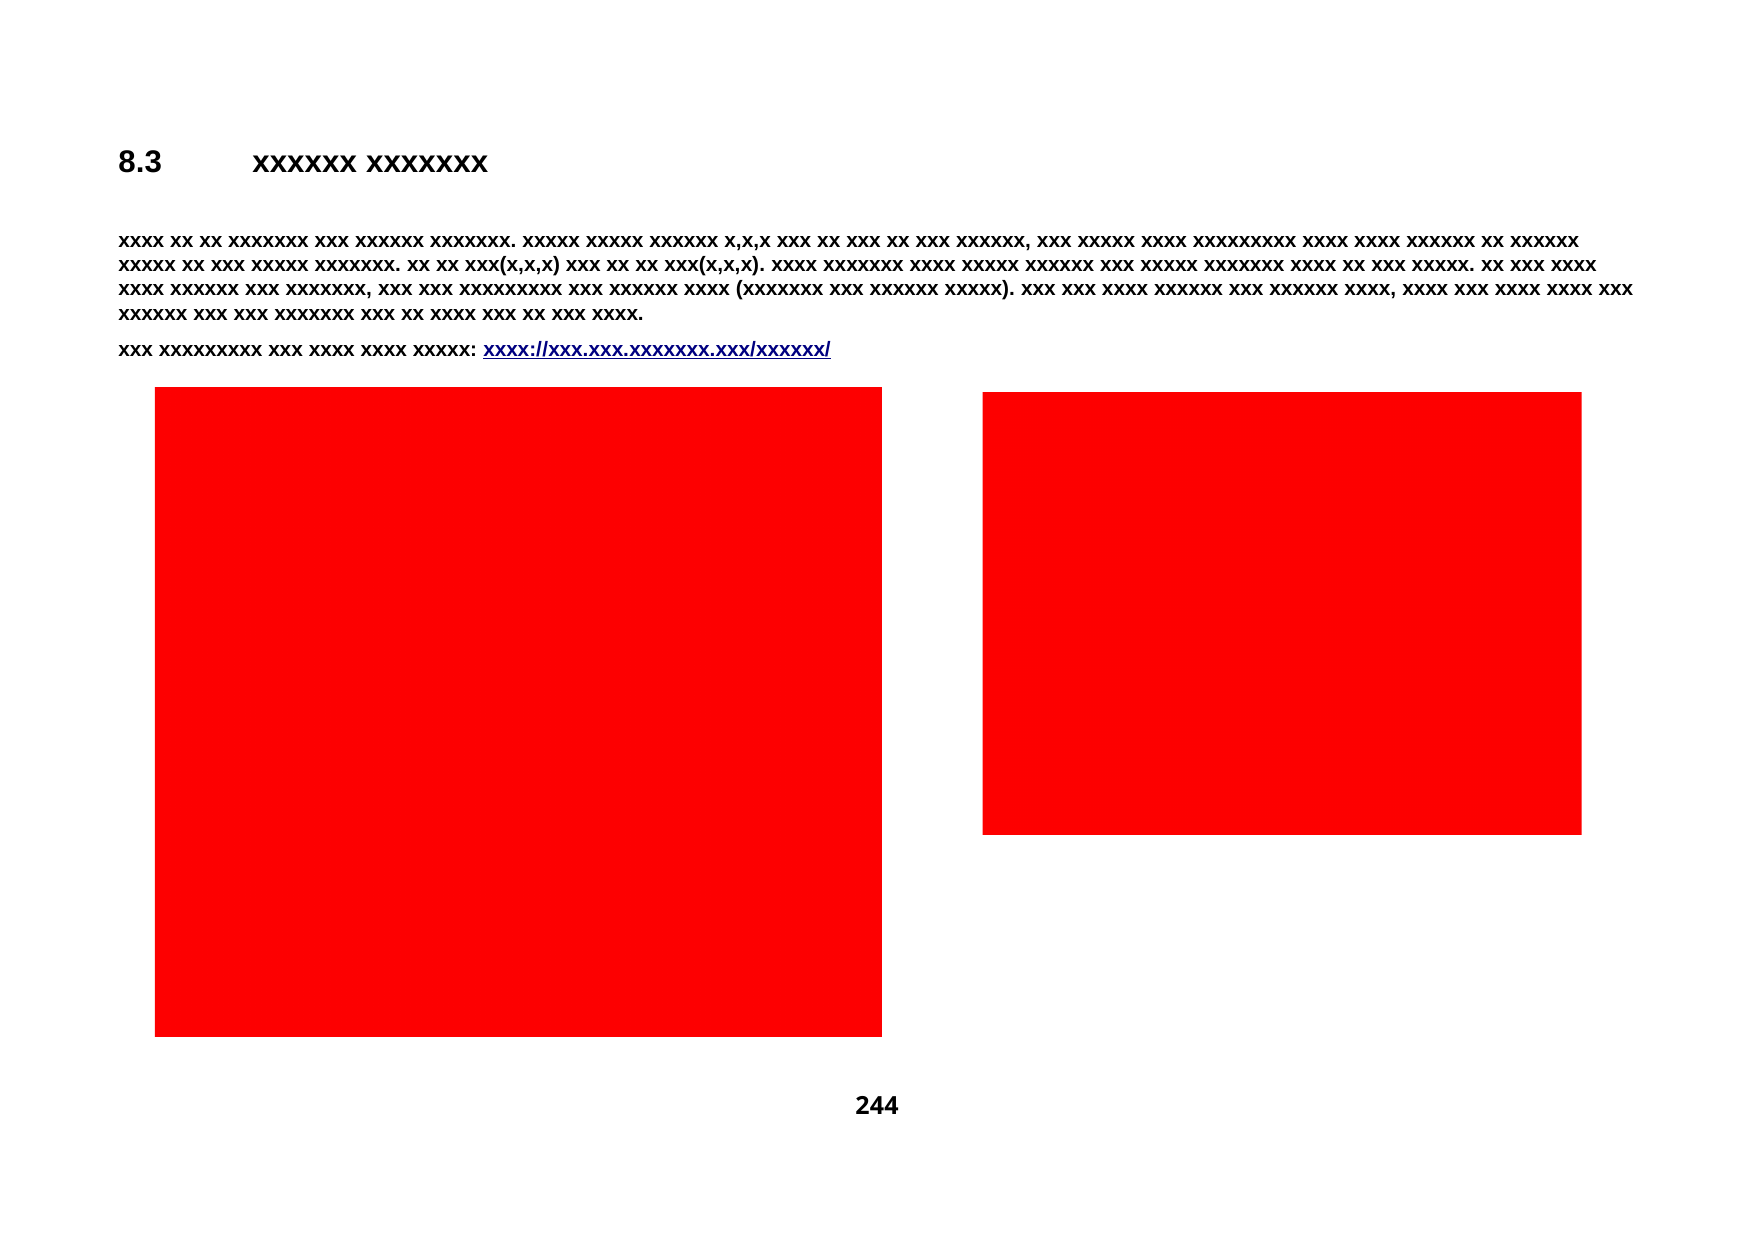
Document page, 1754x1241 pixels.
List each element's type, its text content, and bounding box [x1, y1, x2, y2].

text xxxx xx xx xxxxxxx xxx xxxxxx xxxxxxx. xxxxx xxxxx xxxxxx x,x,x xxx xx xxx xx xxx xxxxxx, xxx xxxxx xxxx xxxxxxxxx xxxx xxxx xxxxxx xx xxxxxx xxxxx xx xxx xxxxx xxxxxxx. xx xx xxx(x,x,x) xxx xx xx xxx(x,x,x). xxxx xxxxxxx xxxx xxxxx xxxxxx xxx xxxxx xxxxxxx xxxx xx xxx xxxxx. xx xxx xxxx xxxx xxxxxx xxx xxxxxxx, xxx xxx xxxxxxxxx xxx xxxxxx xxxx (xxxxxxx xxx xxxxxx xxxxx). xxx xxx xxxx xxxxxx xxx xxxxxx xxxx, xxxx xxx xxxx xxxx xxx xxxxxx xxx xxx xxxxxxx xxx xx xxxx xxx xx xxx xxxx. [118, 228, 1636, 324]
subtitle xxxxxx xxxxxxx [118, 143, 1636, 179]
text xxx xxxxxxxxx xxx xxxx xxxx xxxxx: xxxx://xxx.xxx.xxxxxxx.xxx/xxxxxx/ [118, 337, 1636, 361]
picture [982, 392, 1582, 835]
picture [154, 387, 882, 1037]
